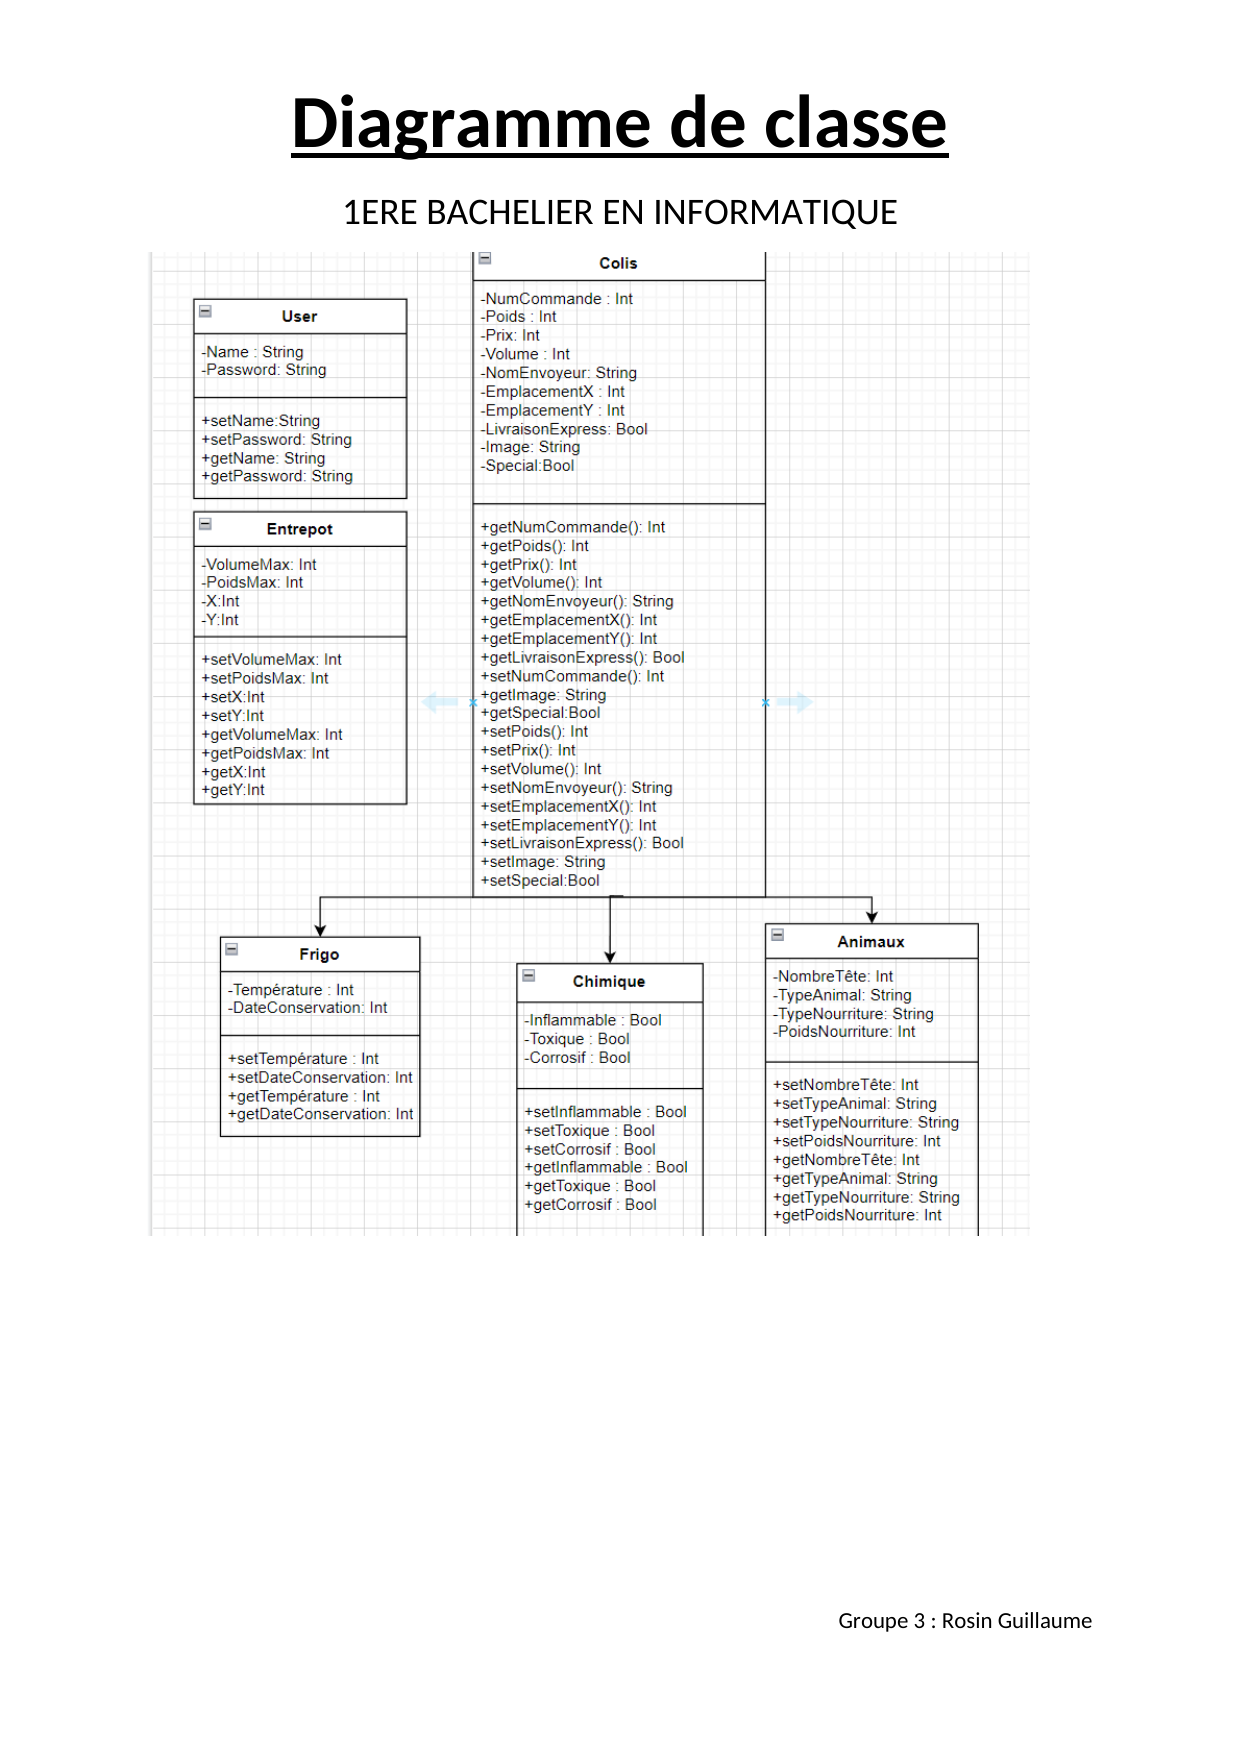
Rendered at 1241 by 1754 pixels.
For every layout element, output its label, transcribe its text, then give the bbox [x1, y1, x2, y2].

text Diagramme de classe [148, 75, 1093, 167]
text 1ERE BACHELIER EN INFORMATIQUE [148, 188, 1093, 233]
